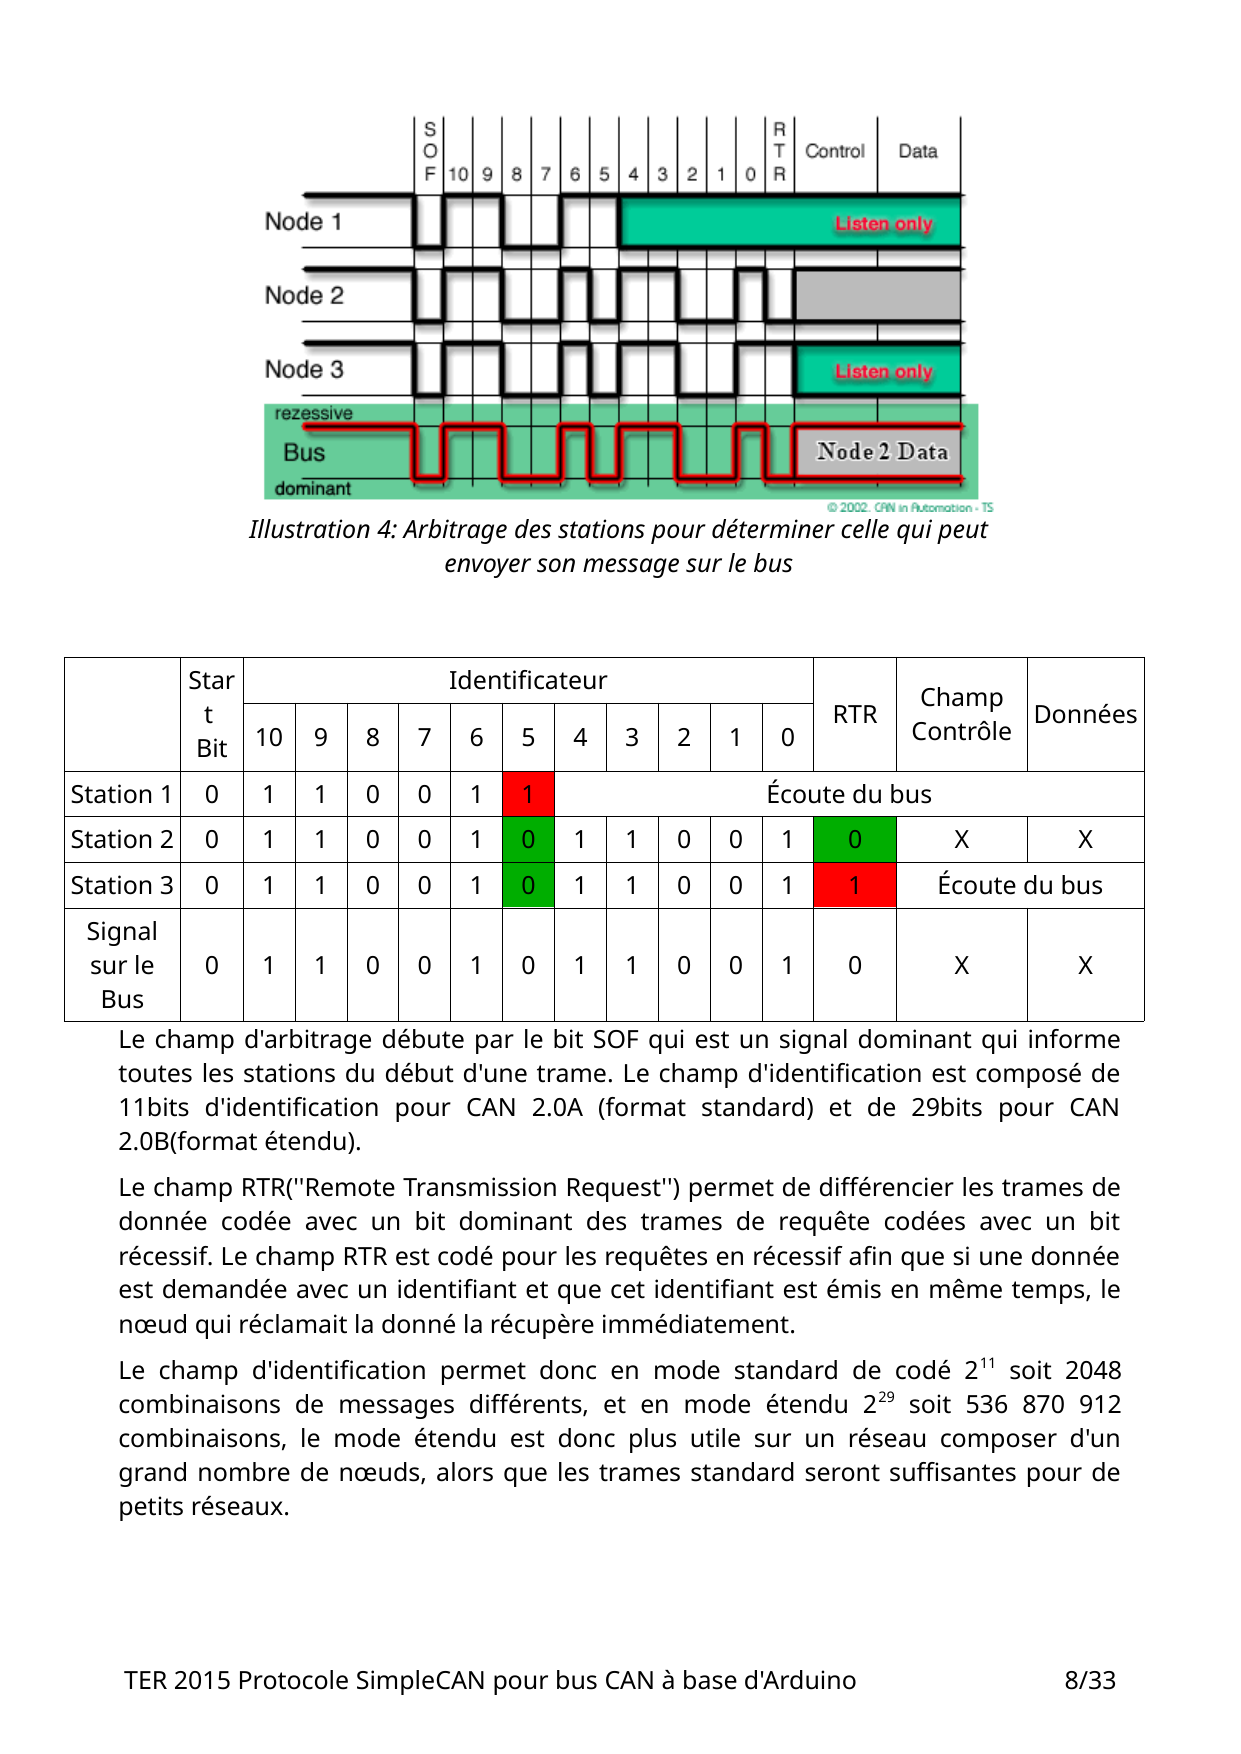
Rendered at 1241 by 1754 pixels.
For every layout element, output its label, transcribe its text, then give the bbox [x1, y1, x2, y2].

table_cell Écoute du bus [555, 772, 1144, 816]
table_header Données [1028, 658, 1144, 771]
table_cell 0 [348, 772, 398, 816]
table_cell 0 [399, 863, 450, 907]
table_cell X [897, 909, 1027, 1021]
table_cell 3 [607, 704, 658, 771]
table_cell 2 [659, 704, 710, 771]
table_cell 1 [451, 909, 502, 1021]
table_cell 0 [181, 772, 243, 816]
table_header Identificateur [244, 658, 813, 702]
table_cell 0 [503, 863, 554, 907]
text Illustration 4: Arbitrage des stations pour déterminer celle qui peut envoyer son message sur le bus [246, 512, 994, 580]
table_cell 0 [814, 909, 896, 1021]
table_cell Écoute du bus [897, 863, 1144, 907]
table_cell 4 [555, 704, 606, 771]
text Le champ RTR(''Remote Transmission Request'') permet de différencier les trames de donnée codée avec un bit dominant des trames de requête codées avec un bit récessif. Le champ RTR est codé pour les requêtes en récessif afin que si une donnée est demandée avec un identifiant et que cet identifiant est émis en même temps, le nœud qui réclamait la donné la récupère immédiatement. [118, 1170, 1122, 1340]
table_cell 9 [296, 704, 347, 771]
table_cell 1 [763, 909, 813, 1021]
text Le champ d'identification permet donc en mode standard de codé 211 soit 2048 combinaisons de messages différents, et en mode étendu 229 soit 536 870 912 combinaisons, le mode étendu est donc plus utile sur un réseau composer d'un grand nombre de nœuds, alors que les trames standard seront suffisantes pour de petits réseaux. [118, 1353, 1122, 1523]
table_cell 1 [711, 704, 762, 771]
table_cell 0 [503, 909, 554, 1021]
table_cell 0 [659, 863, 710, 907]
table_cell 0 [181, 863, 243, 907]
table_header RTR [814, 658, 896, 771]
table_cell 1 [244, 909, 295, 1021]
table_cell 0 [399, 817, 450, 862]
table_cell 1 [244, 817, 295, 862]
table_cell Station 3 [65, 863, 180, 907]
table_cell 0 [348, 863, 398, 907]
table_cell 1 [763, 817, 813, 862]
table_cell 1 [451, 772, 502, 816]
text Le champ d'arbitrage débute par le bit SOF qui est un signal dominant qui informe toutes les stations du début d'une trame. Le champ d'identification est composé de 11bits d'identification pour CAN 2.0A (format standard) et de 29bits pour CAN 2.0B(format étendu). [118, 1022, 1122, 1157]
table_cell 0 [399, 772, 450, 816]
table_header Start Bit [181, 658, 243, 771]
table_cell 1 [607, 863, 658, 907]
table_cell 1 [451, 863, 502, 907]
table_cell X [1028, 909, 1144, 1021]
table_cell 1 [814, 863, 896, 907]
table_cell 0 [181, 909, 243, 1021]
table_cell 1 [607, 909, 658, 1021]
table_cell 0 [711, 909, 762, 1021]
table_cell 0 [659, 817, 710, 862]
table_cell 1 [296, 909, 347, 1021]
table_cell 1 [296, 863, 347, 907]
table_header [65, 658, 180, 771]
table_cell 0 [659, 909, 710, 1021]
table_cell 1 [555, 863, 606, 907]
table_header Champ Contrôle [897, 658, 1027, 771]
table_cell X [897, 817, 1027, 862]
table_cell Station 2 [65, 817, 180, 862]
table_cell 1 [451, 817, 502, 862]
table_cell 0 [348, 817, 398, 862]
table_cell 1 [555, 817, 606, 862]
table_cell 0 [711, 817, 762, 862]
table_cell 1 [296, 772, 347, 816]
table_cell 1 [244, 772, 295, 816]
table_cell 8 [348, 704, 398, 771]
table_cell 5 [503, 704, 554, 771]
table_cell 1 [555, 909, 606, 1021]
table_cell 0 [763, 704, 813, 771]
picture [246, 110, 994, 512]
table_cell Signal sur le Bus [65, 909, 180, 1021]
table_cell 1 [503, 772, 554, 816]
table_cell 1 [296, 817, 347, 862]
table_cell 7 [399, 704, 450, 771]
table_cell X [1028, 817, 1144, 862]
table_cell 1 [244, 863, 295, 907]
table_cell 0 [181, 817, 243, 862]
table_cell 0 [348, 909, 398, 1021]
table_cell 1 [763, 863, 813, 907]
table_cell 0 [711, 863, 762, 907]
table_cell 0 [399, 909, 450, 1021]
table_cell 10 [244, 704, 295, 771]
table_cell 6 [451, 704, 502, 771]
table_cell Station 1 [65, 772, 180, 816]
table_cell 0 [503, 817, 554, 862]
table_cell 0 [814, 817, 896, 862]
table_cell 1 [607, 817, 658, 862]
